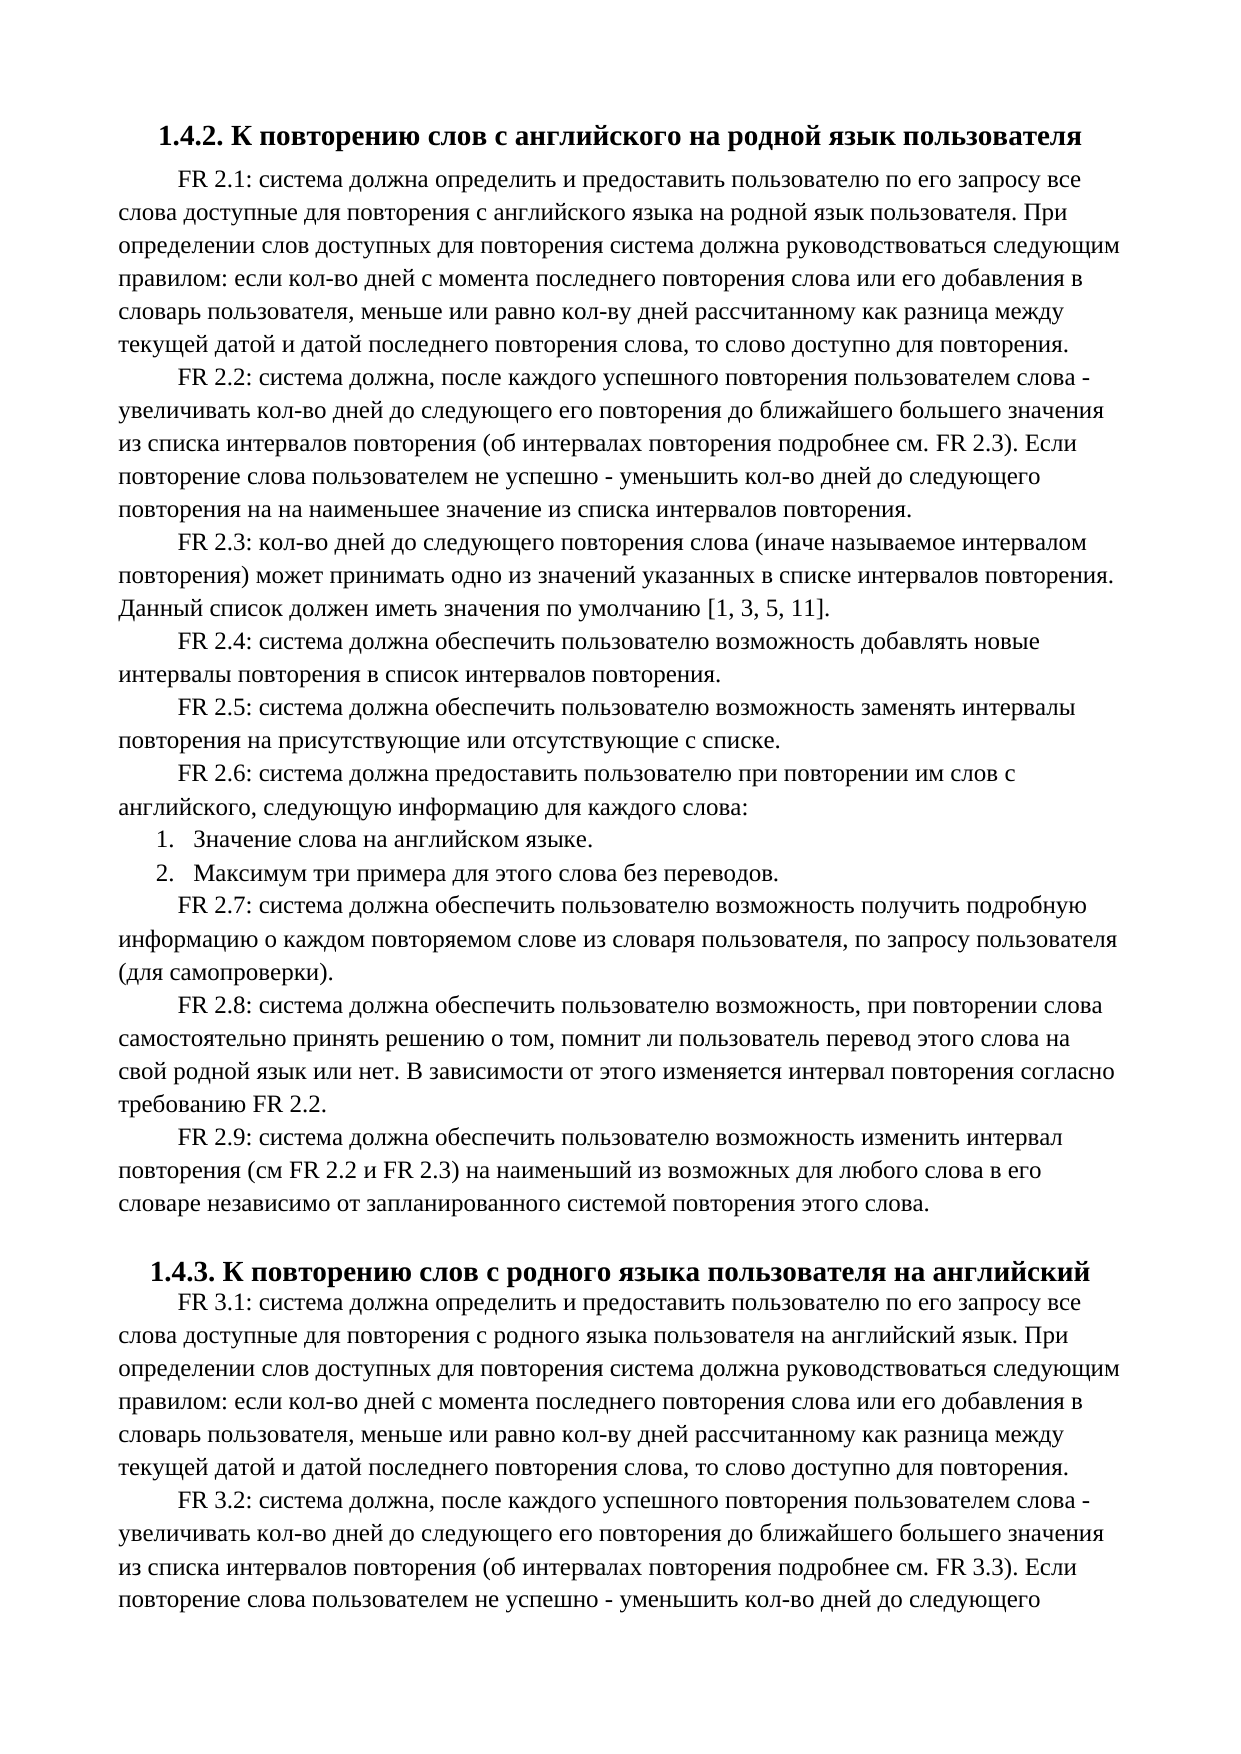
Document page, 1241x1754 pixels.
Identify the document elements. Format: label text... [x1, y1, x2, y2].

text FR 2.8: система должна обеспечить пользователю возможность, при повторении слова самостоятельно принять решению о том, помнит ли пользователь перевод этого слова на свой родной язык или нет. В зависимости от этого изменяется интервал повторения согласно требованию FR 2.2. [118, 990, 1122, 1117]
text FR 2.7: система должна обеспечить пользователю возможность получить подробную информацию о каждом повторяемом слове из словаря пользователя, по запросу пользователя (для самопроверки). [118, 891, 1122, 985]
subtitle 1.4.3. К повторению слов с родного языка пользователя на английский [118, 1254, 1122, 1287]
subtitle 1.4.2. К повторению слов с английского на родной язык пользователя [118, 118, 1122, 152]
text FR 2.9: система должна обеспечить пользователю возможность изменить интервал повторения (см FR 2.2 и FR 2.3) на наименьший из возможных для любого слова в его словаре независимо от запланированного системой повторения этого слова. [118, 1122, 1122, 1217]
list Максимум три примера для этого слова без переводов. [156, 858, 1122, 886]
text FR 3.2: система должна, после каждого успешного повторения пользователем слова - увеличивать кол-во дней до следующего его повторения до ближайшего большего значения из списка интервалов повторения (об интервалах повторения подробнее см. FR 3.3). Если повторение слова пользователем не успешно - уменьшить кол-во дней до следующего [118, 1486, 1122, 1613]
text FR 2.4: система должна обеспечить пользователю возможность добавлять новые интервалы повторения в список интервалов повторения. [118, 626, 1122, 688]
list Значение слова на английском языке. [156, 824, 1122, 853]
text FR 2.1: система должна определить и предоставить пользователю по его запросу все слова доступные для повторения с английского языка на родной язык пользователя. При определении слов доступных для повторения система должна руководствоваться следующим правилом: если кол-во дней с момента последнего повторения слова или его добавления в словарь пользователя, меньше или равно кол-ву дней рассчитанному как разница между текущей датой и датой последнего повторения слова, то слово доступно для повторения. [118, 164, 1122, 358]
text FR 2.3: кол-во дней до следующего повторения слова (иначе называемое интервалом повторения) может принимать одно из значений указанных в списке интервалов повторения. Данный список должен иметь значения по умолчанию [1, 3, 5, 11]. [118, 527, 1122, 622]
text FR 2.2: система должна, после каждого успешного повторения пользователем слова - увеличивать кол-во дней до следующего его повторения до ближайшего большего значения из списка интервалов повторения (об интервалах повторения подробнее см. FR 2.3). Если повторение слова пользователем не успешно - уменьшить кол-во дней до следующего повторения на на наименьшее значение из списка интервалов повторения. [118, 362, 1122, 523]
text FR 2.6: система должна предоставить пользователю при повторении им слов с английского, следующую информацию для каждого слова: [118, 758, 1122, 820]
text FR 2.5: система должна обеспечить пользователю возможность заменять интервалы повторения на присутствующие или отсутствующие с списке. [118, 692, 1122, 754]
text FR 3.1: система должна определить и предоставить пользователю по его запросу все слова доступные для повторения с родного языка пользователя на английский язык. При определении слов доступных для повторения система должна руководствоваться следующим правилом: если кол-во дней с момента последнего повторения слова или его добавления в словарь пользователя, меньше или равно кол-ву дней рассчитанному как разница между текущей датой и датой последнего повторения слова, то слово доступно для повторения. [118, 1287, 1122, 1481]
